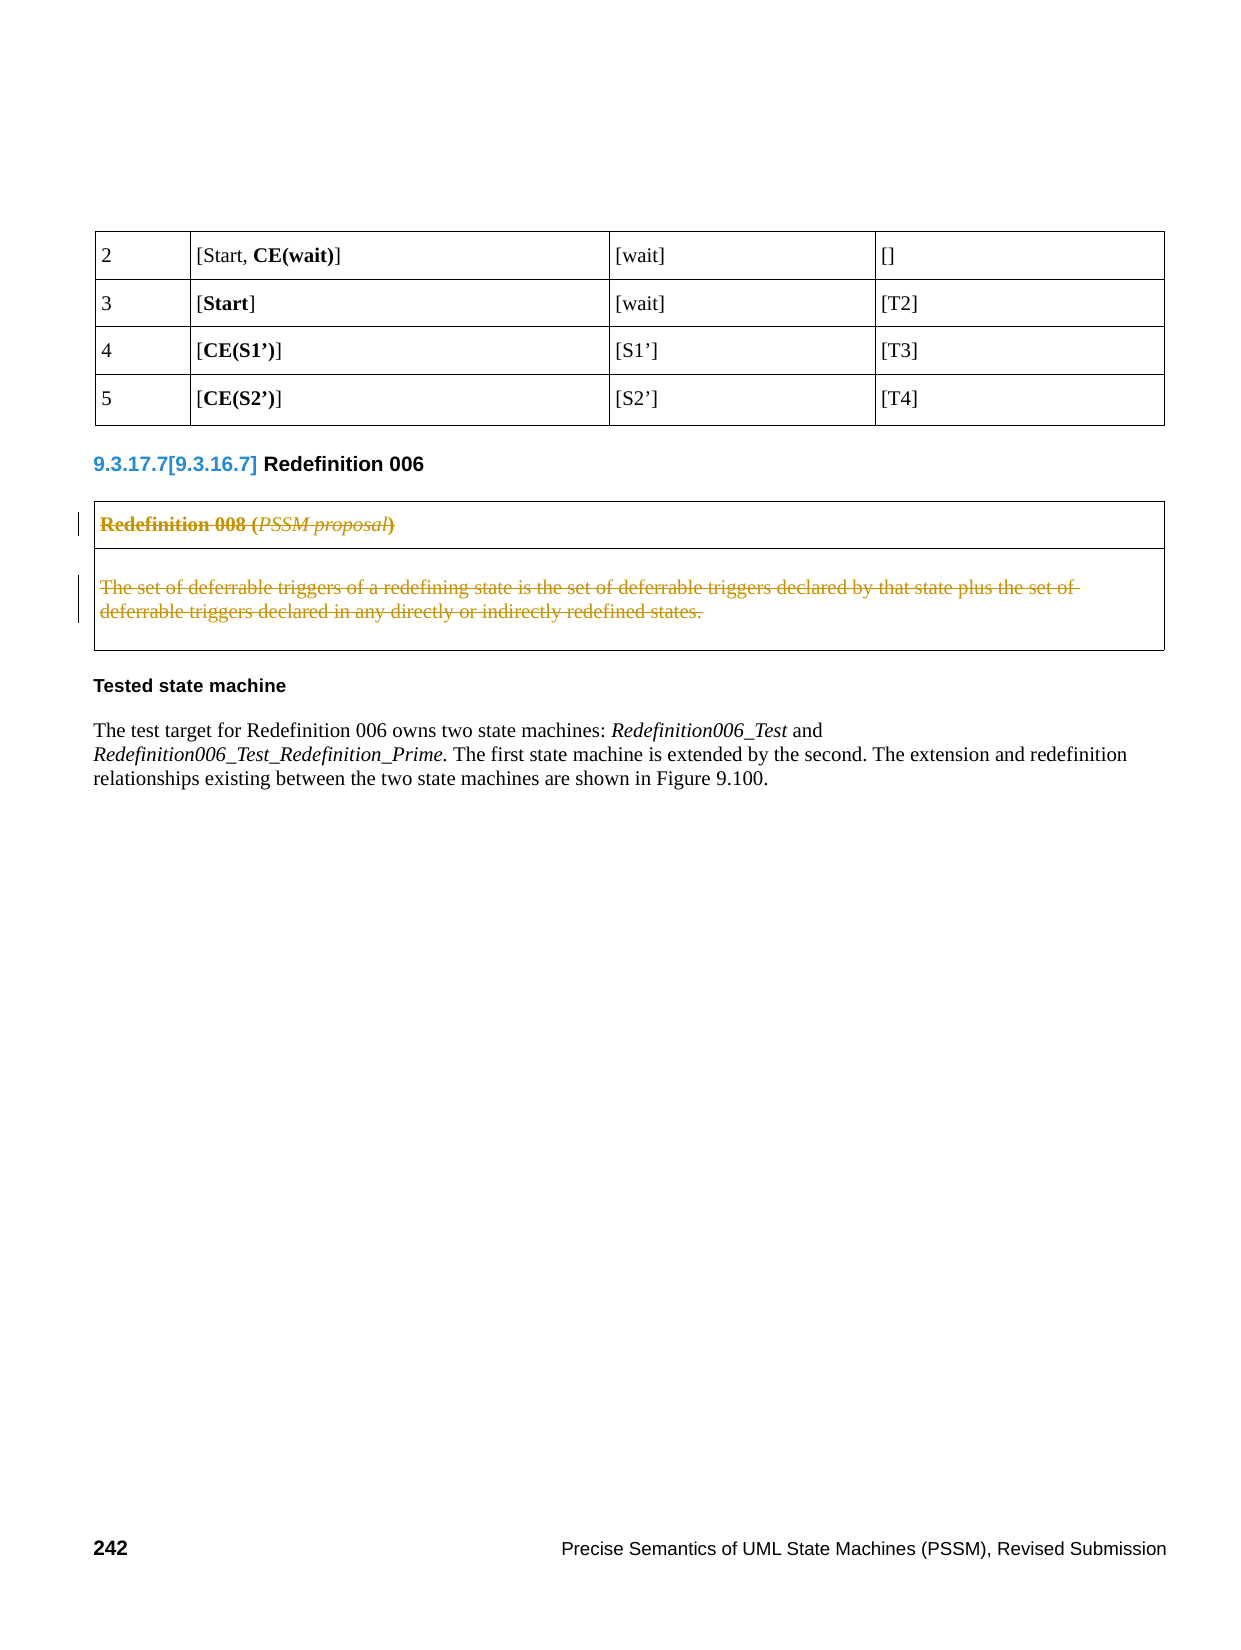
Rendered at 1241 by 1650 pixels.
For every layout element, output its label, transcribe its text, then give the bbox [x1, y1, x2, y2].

table_cell [Start, CE(wait)] [191, 232, 609, 279]
table_cell [S1’] [610, 327, 875, 374]
table_cell 4 [96, 327, 190, 374]
table_cell [Start] [191, 280, 609, 326]
table_cell [wait] [610, 232, 875, 279]
table_cell [] [876, 232, 1164, 279]
table_cell [T3] [876, 327, 1164, 374]
table_cell 5 [96, 375, 190, 425]
table_cell [S2’] [610, 375, 875, 425]
table_cell [wait] [610, 280, 875, 326]
subtitle Tested state machine [93, 675, 1164, 697]
table_cell [T4] [876, 375, 1164, 425]
table_cell [95, 549, 1164, 650]
table_cell [CE(S1’)] [191, 327, 609, 374]
subtitle Redefinition 006 [93, 451, 1164, 476]
table_cell 2 [96, 232, 190, 279]
table_header [95, 502, 1164, 548]
text The test target for Redefinition 006 owns two state machines: Redefinition006_Test and Redefinition006_Test_Redefinition_Prime. The first state machine is extended by the second. The extension and redefinition relationships existing between the two state machines are shown in Figure 9.100. [93, 718, 1164, 790]
table_cell [T2] [876, 280, 1164, 326]
table_cell [CE(S2’)] [191, 375, 609, 425]
table_cell 3 [96, 280, 190, 326]
